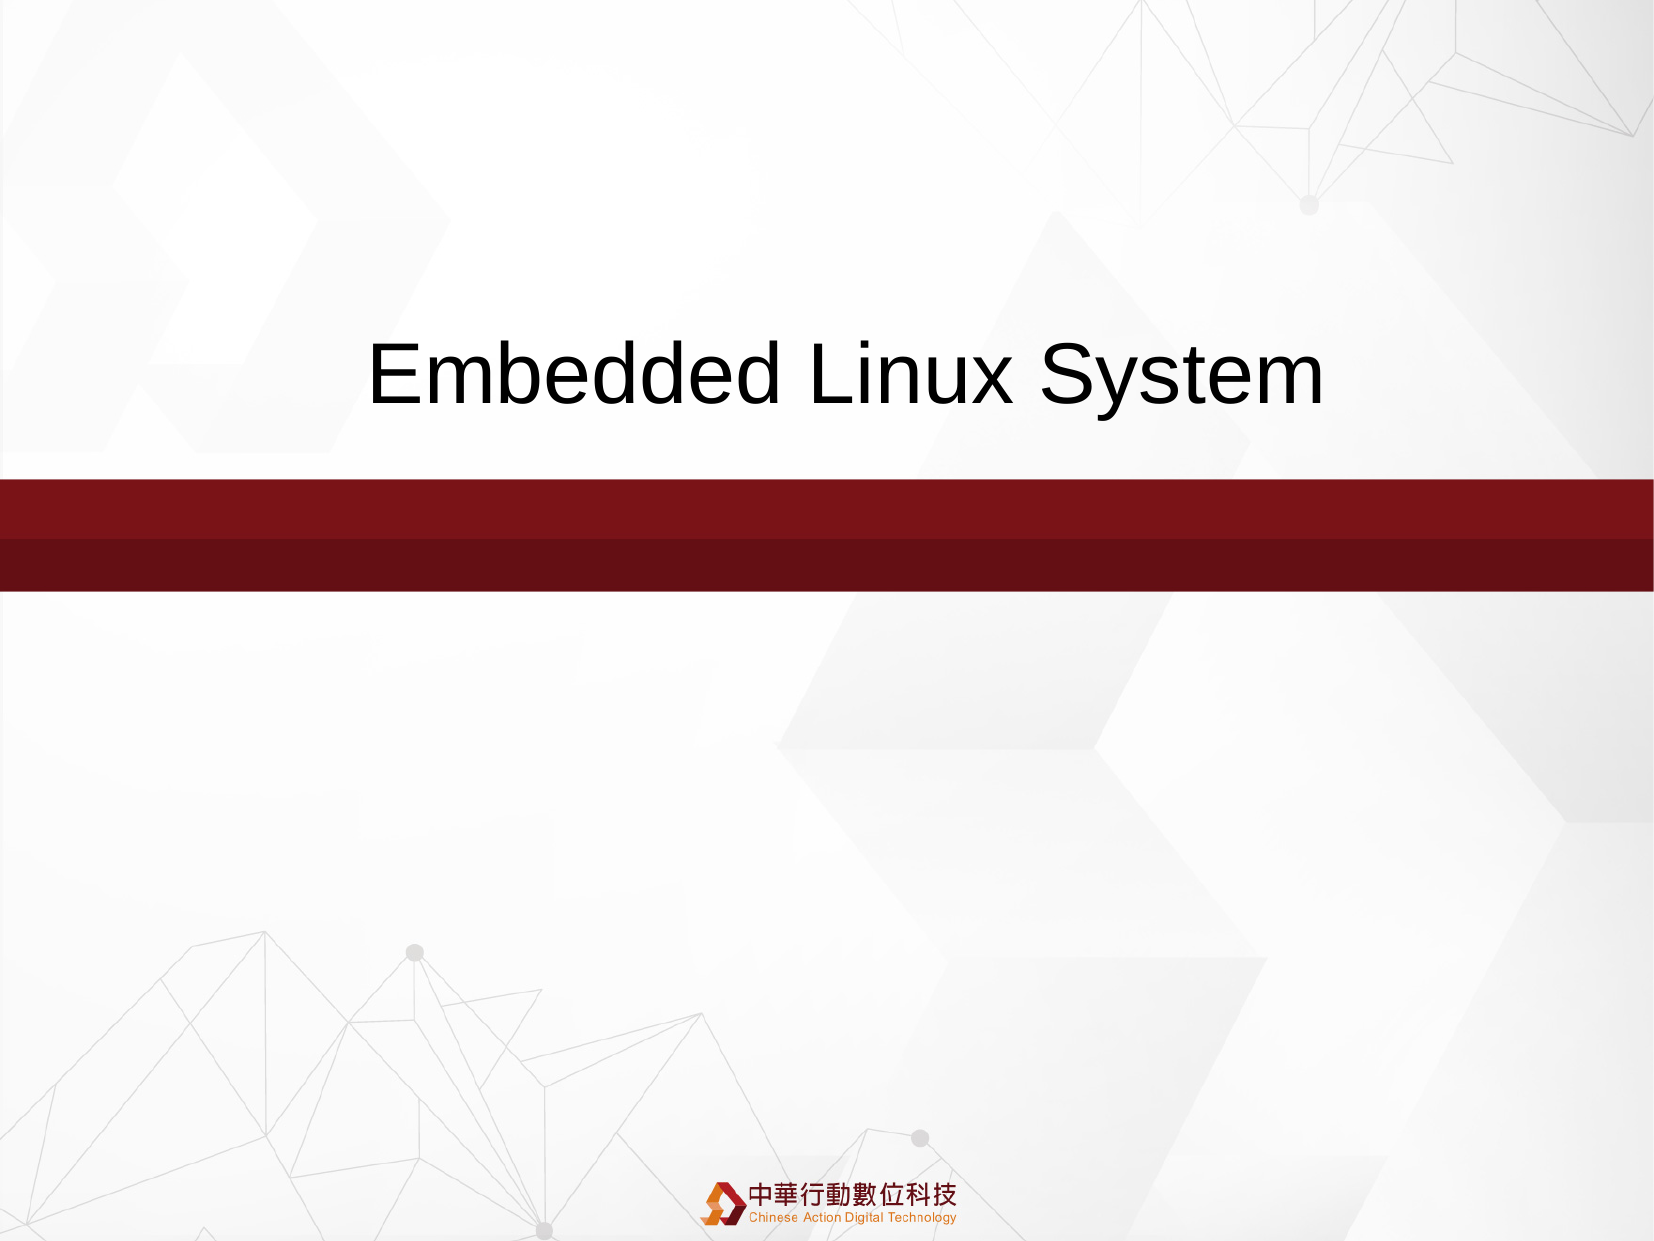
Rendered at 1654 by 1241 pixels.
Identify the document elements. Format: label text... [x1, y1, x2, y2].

title Embedded Linux System [102, 270, 1591, 478]
picture [0, 0, 1654, 1241]
